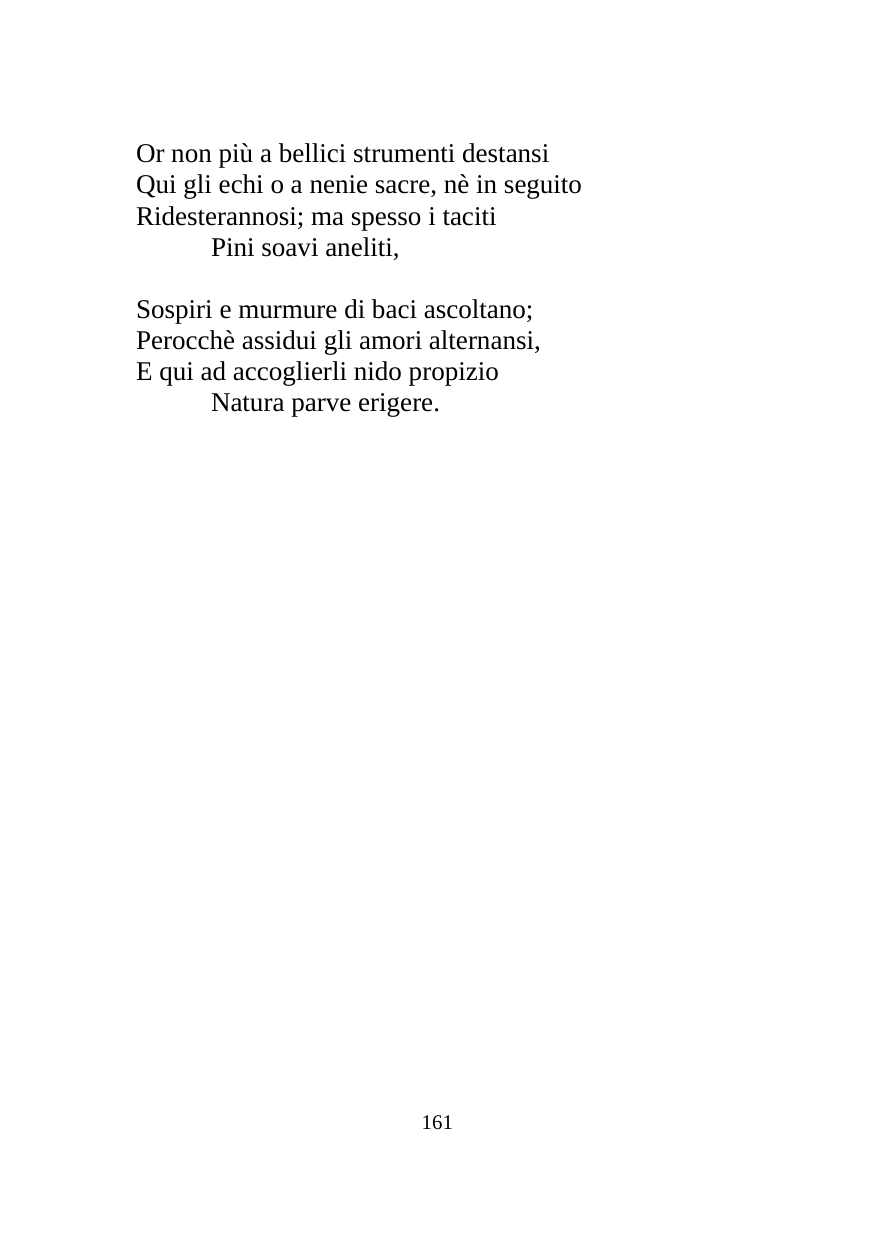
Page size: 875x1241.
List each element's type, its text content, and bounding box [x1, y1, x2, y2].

text Qui gli echi o a nenie sacre, nè in seguito [106, 168, 768, 200]
text Perocchè assidui gli amori alternansi, [106, 324, 768, 355]
text Sospiri e murmure di baci ascoltano; [106, 293, 768, 324]
text E qui ad accoglierli nido propizio [106, 355, 768, 387]
text Ridesterannosi; ma spesso i taciti [106, 200, 768, 231]
text Or non più a bellici strumenti destansi [106, 137, 768, 168]
text Pini soavi aneliti, [181, 231, 768, 262]
text Natura parve erigere. [181, 387, 768, 418]
